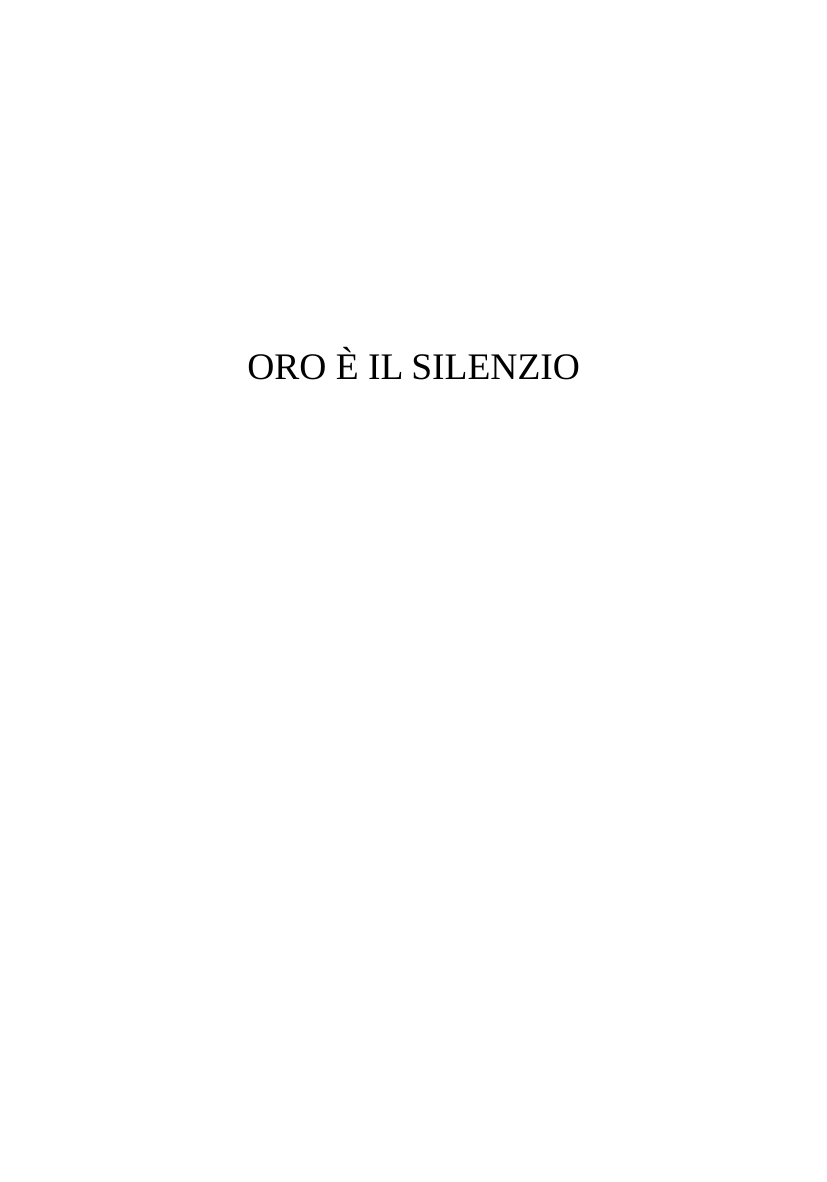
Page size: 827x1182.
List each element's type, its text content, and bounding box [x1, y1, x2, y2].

text oro è il silenzio [88, 344, 738, 387]
